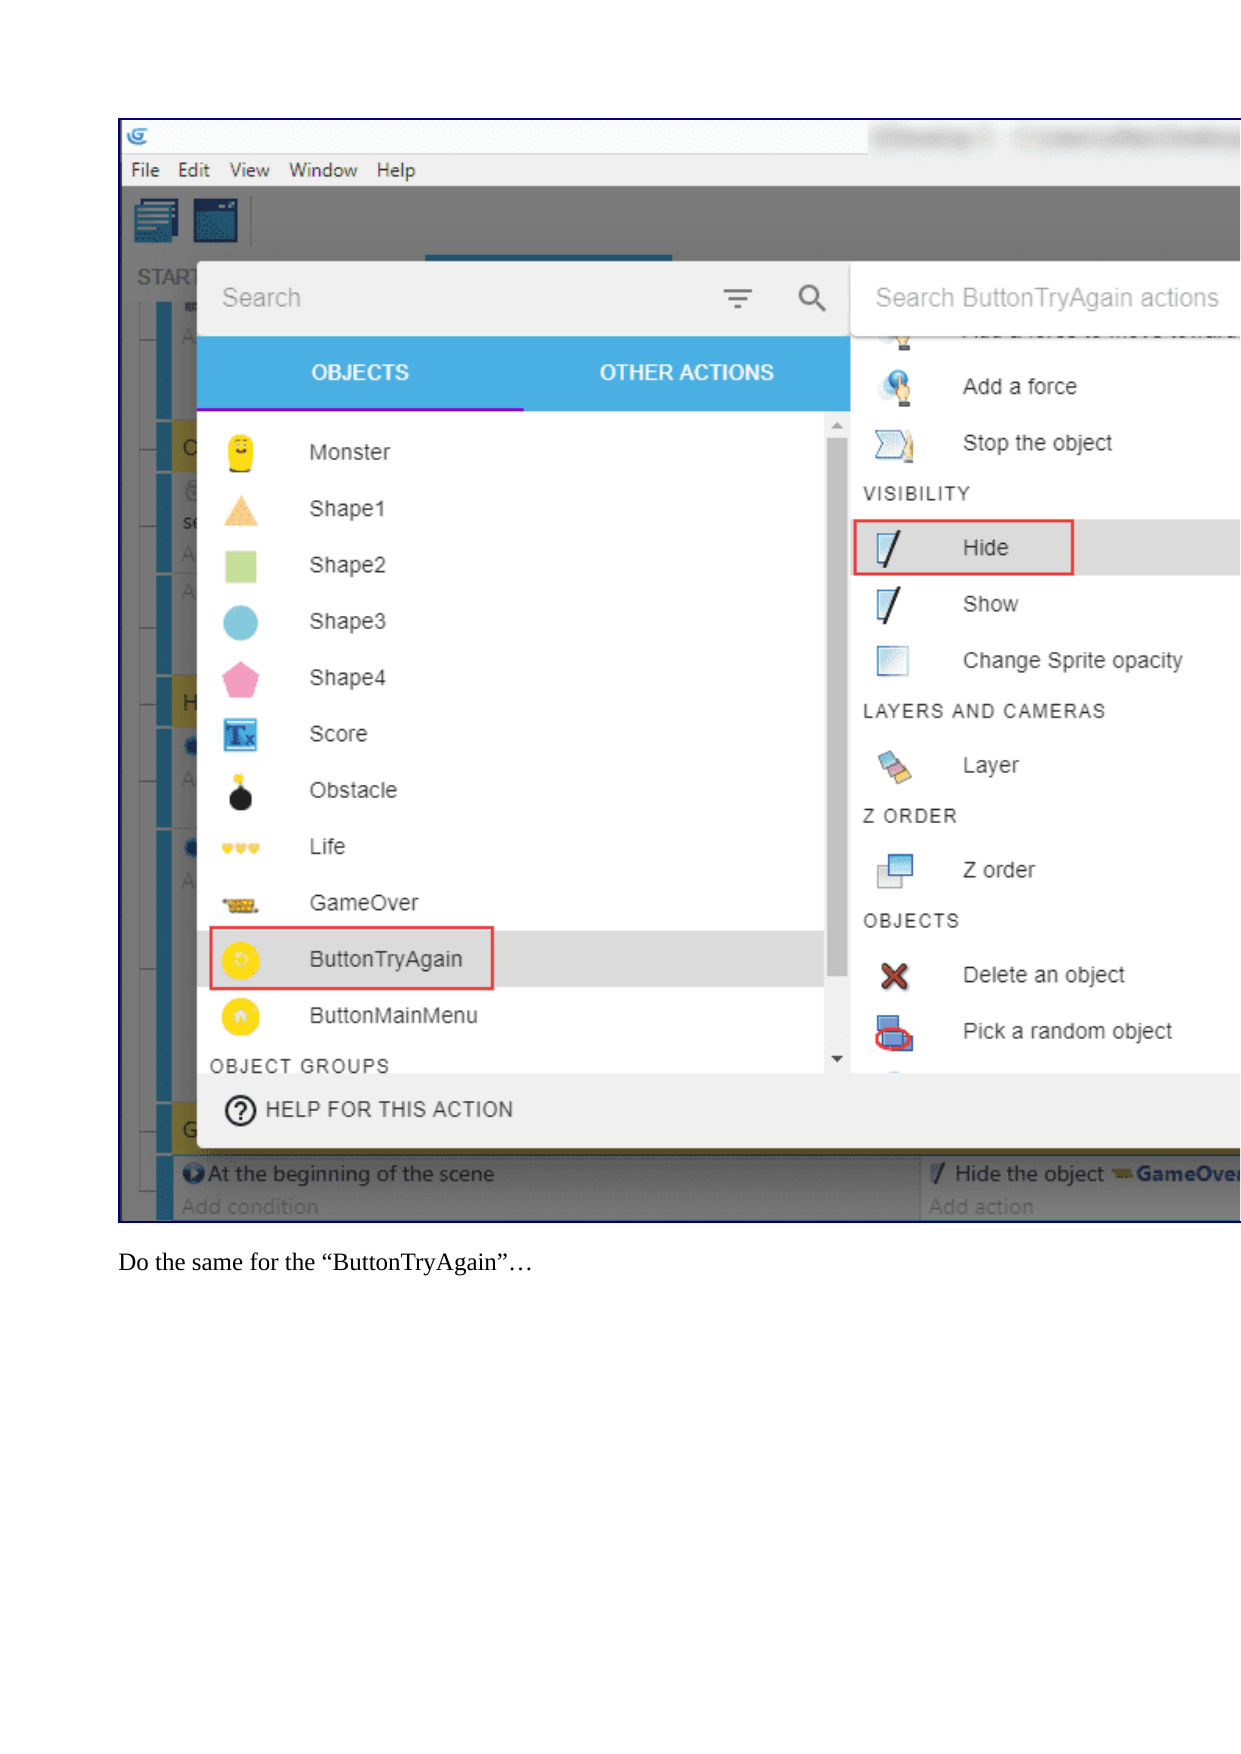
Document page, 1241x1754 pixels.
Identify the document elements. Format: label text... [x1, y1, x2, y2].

text Do the same for the “ButtonTryAgain”… [118, 1247, 1122, 1276]
picture [120, 120, 1241, 1221]
